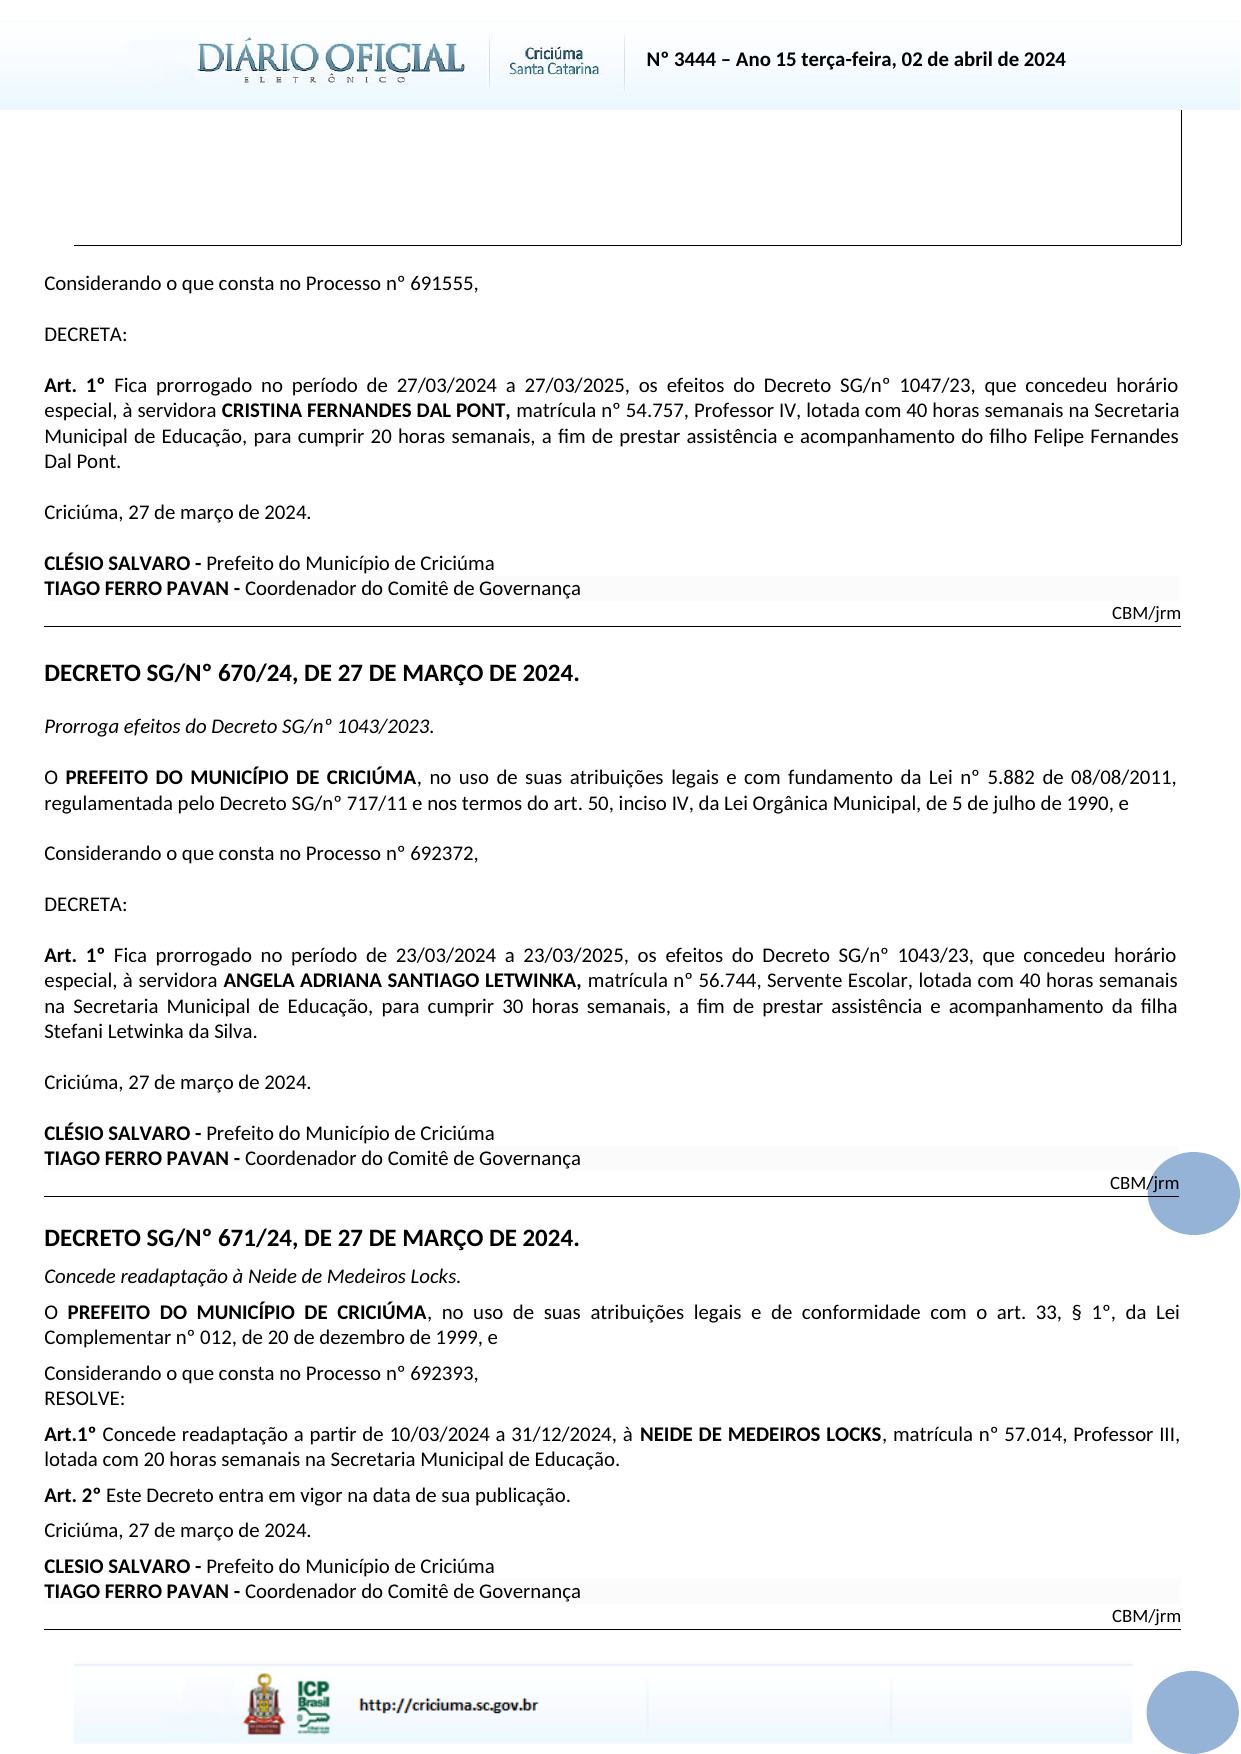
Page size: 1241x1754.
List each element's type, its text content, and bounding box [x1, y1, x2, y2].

text Art. 1º Fica prorrogado no período de 27/03/2024 a 27/03/2025, os efeitos do Decreto SG/nº 1047/23, que concedeu horário especial, à servidora CRISTINA FERNANDES DAL PONT, matrícula nº 54.757, Professor IV, lotada com 40 horas semanais na Secretaria Municipal de Educação, para cumprir 20 horas semanais, a fim de prestar assistência e acompanhamento do filho Felipe Fernandes Dal Pont. [44, 372, 1181, 474]
text Art. 1º Fica prorrogado no período de 23/03/2024 a 23/03/2025, os efeitos do Decreto SG/nº 1043/23, que concedeu horário especial, à servidora ANGELA ADRIANA SANTIAGO LETWINKA, matrícula nº 56.744, Servente Escolar, lotada com 40 horas semanais na Secretaria Municipal de Educação, para cumprir 30 horas semanais, a fim de prestar assistência e acompanhamento da filha Stefani Letwinka da Silva. [44, 942, 1179, 1044]
text RESOLVE: [44, 1385, 1181, 1411]
text CBM/jrm [44, 1604, 1181, 1629]
text DECRETA: [44, 321, 1181, 347]
text CLÉSIO SALVARO - Prefeito do Município de Criciúma [44, 550, 1181, 576]
text Art.1º Concede readaptação a partir de 10/03/2024 a 31/12/2024, à NEIDE DE MEDEIROS LOCKS, matrícula nº 57.014, Professor III, lotada com 20 horas semanais na Secretaria Municipal de Educação. [44, 1421, 1181, 1472]
text Considerando o que consta no Processo nº 692372, [44, 841, 1179, 866]
text Criciúma, 27 de março de 2024. [44, 1069, 1179, 1095]
text CBM/jrm [44, 601, 1181, 626]
text Considerando o que consta no Processo nº 691555, [44, 271, 1181, 296]
text Prorroga efeitos do Decreto SG/nº 1043/2023. [44, 713, 1179, 739]
list DECRETO SG/Nº 670/24, DE 27 DE MARÇO DE 2024. [44, 658, 1179, 688]
text CBM/jrm [44, 1171, 1154, 1196]
text Criciúma, 27 de março de 2024. [44, 499, 1181, 525]
text DECRETO SG/Nº 671/24, DE 27 DE MARÇO DE 2024. [44, 1222, 1181, 1253]
text DECRETA: [44, 891, 1179, 917]
text Art. 2º Este Decreto entra em vigor na data de sua publicação. [44, 1482, 1181, 1507]
text TIAGO FERRO PAVAN - Coordenador do Comitê de Governança [44, 1146, 1179, 1171]
text Considerando o que consta no Processo nº 692393, [44, 1360, 1181, 1385]
text O PREFEITO DO MUNICÍPIO DE CRICIÚMA, no uso de suas atribuições legais e com fundamento da Lei nº 5.882 de 08/08/2011, regulamentada pelo Decreto SG/nº 717/11 e nos termos do art. 50, inciso IV, da Lei Orgânica Municipal, de 5 de julho de 1990, e [44, 764, 1179, 815]
text Concede readaptação à Neide de Medeiros Locks. [44, 1263, 1181, 1289]
text Criciúma, 27 de março de 2024. [44, 1518, 1181, 1543]
text CLESIO SALVARO - Prefeito do Município de Criciúma [44, 1553, 1181, 1579]
text CLÉSIO SALVARO - Prefeito do Município de Criciúma [44, 1120, 1179, 1146]
text TIAGO FERRO PAVAN - Coordenador do Comitê de Governança [44, 1579, 1181, 1604]
text O PREFEITO DO MUNICÍPIO DE CRICIÚMA, no uso de suas atribuições legais e de conformidade com o art. 33, § 1º, da Lei Complementar nº 012, de 20 de dezembro de 1999, e [44, 1299, 1181, 1350]
text TIAGO FERRO PAVAN - Coordenador do Comitê de Governança [44, 576, 1181, 601]
